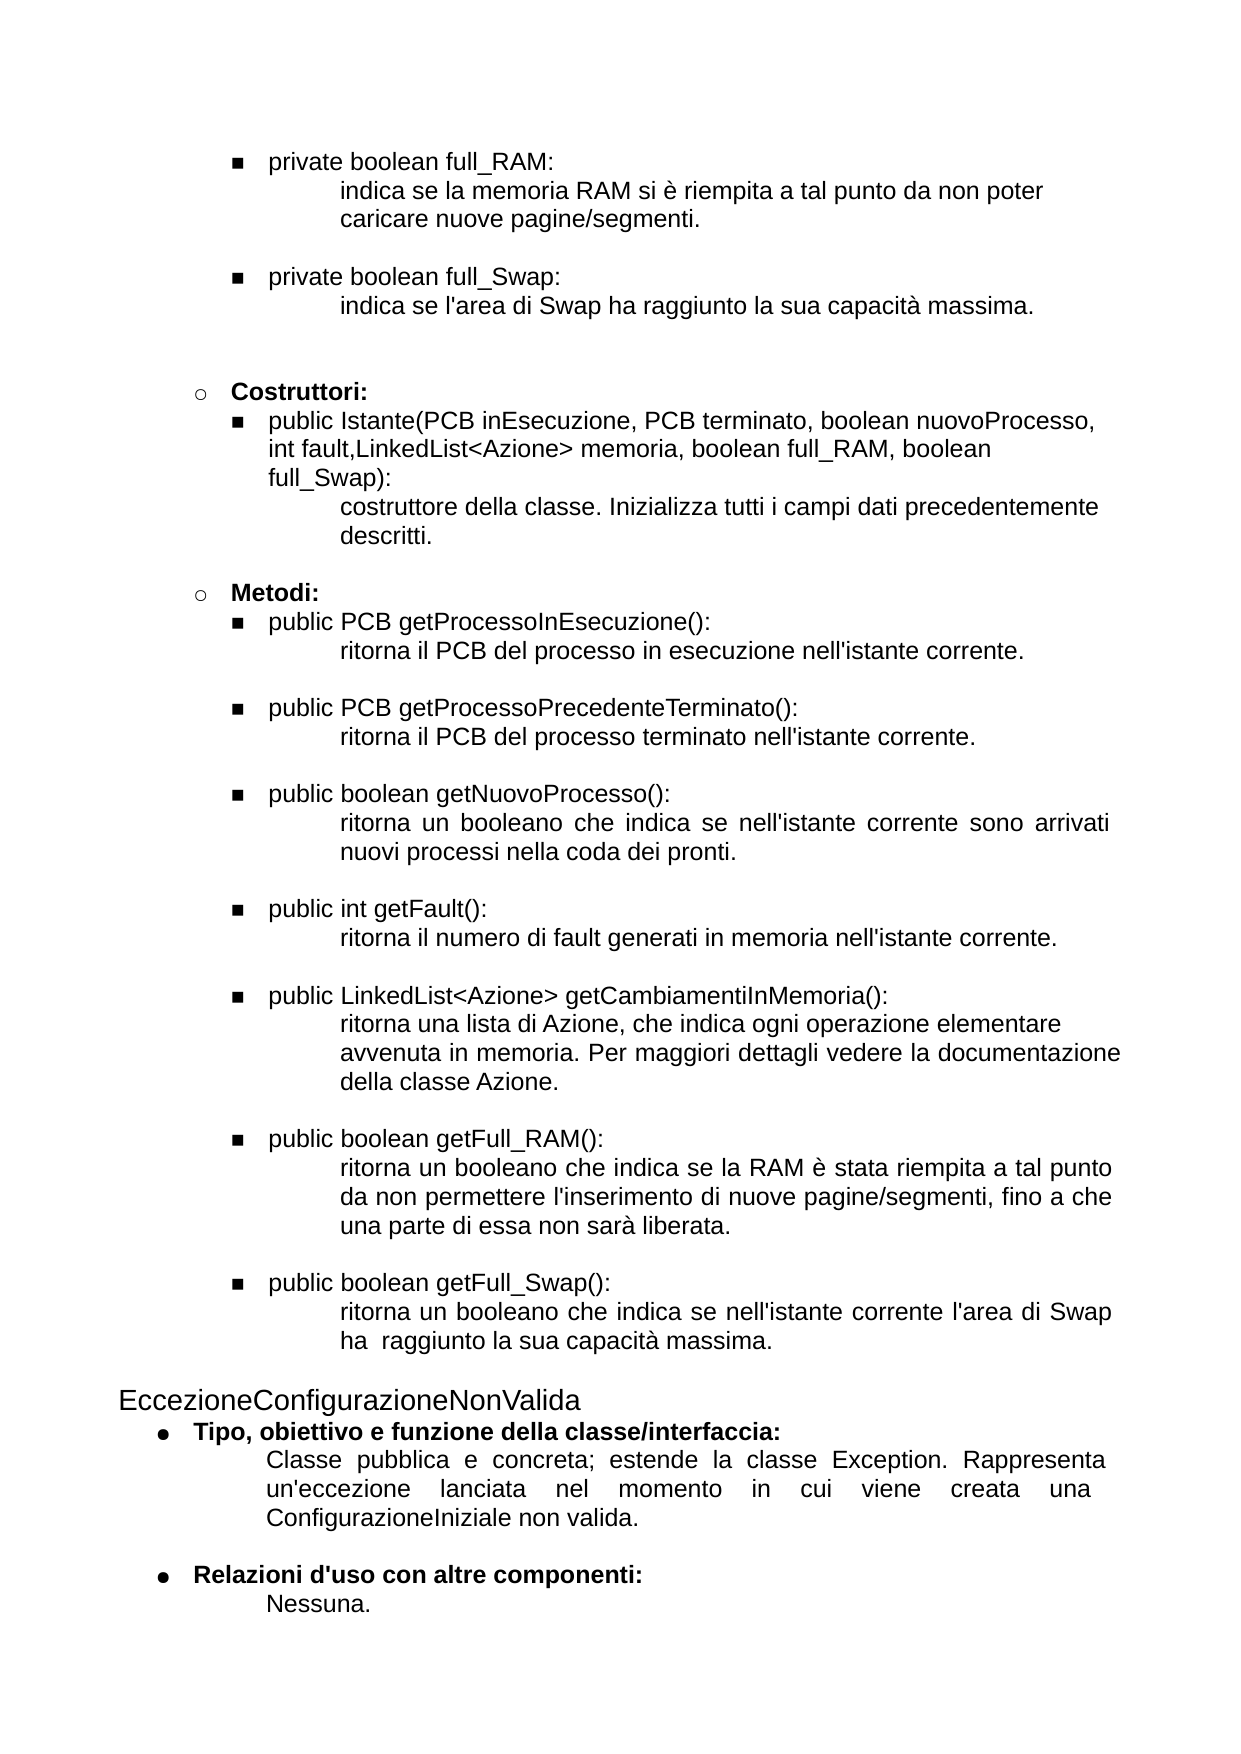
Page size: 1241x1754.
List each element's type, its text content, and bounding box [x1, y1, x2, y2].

text indica se la memoria RAM si è riempita a tal punto da non poter caricare nuove pagine/segmenti. [118, 176, 1122, 233]
list public LinkedList<Azione> getCambiamentiInMemoria(): [231, 981, 1122, 1009]
text indica se l'area di Swap ha raggiunto la sua capacità massima. [118, 291, 1122, 319]
list public PCB getProcessoPrecedenteTerminato(): [231, 693, 1122, 722]
list Classe pubblica e concreta; estende la classe Exception. Rappresenta un'eccezione lanciata nel momento in cui viene creata una ConfigurazioneIniziale non valida. [156, 1445, 1122, 1532]
text ritorna il numero di fault generati in memoria nell'istante corrente. [118, 923, 1122, 952]
text costruttore della classe. Inizializza tutti i campi dati precedentemente descritti. [118, 492, 1122, 549]
list public PCB getProcessoInEsecuzione(): [231, 607, 1122, 636]
list public boolean getFull_Swap(): [231, 1268, 1122, 1297]
list public Istante(PCB inEsecuzione, PCB terminato, boolean nuovoProcesso, int fault,LinkedList<Azione> memoria, boolean full_RAM, boolean full_Swap): [231, 406, 1122, 492]
text ritorna un booleano che indica se nell'istante corrente sono arrivati nuovi processi nella coda dei pronti. [118, 808, 1122, 866]
text ritorna una lista di Azione, che indica ogni operazione elementare avvenuta in memoria. Per maggiori dettagli vedere la documentazione della classe Azione. [118, 1009, 1122, 1096]
list Metodi: [193, 578, 1122, 607]
text ritorna un booleano che indica se nell'istante corrente l'area di Swap ha raggiunto la sua capacità massima. [118, 1297, 1122, 1354]
text EccezioneConfigurazioneNonValida [118, 1383, 1122, 1417]
list Costruttori: [193, 377, 1122, 406]
list private boolean full_RAM: [231, 147, 1122, 176]
list Nessuna. [156, 1589, 1122, 1618]
list public int getFault(): [231, 894, 1122, 923]
text ritorna il PCB del processo terminato nell'istante corrente. [118, 722, 1122, 751]
list Relazioni d'uso con altre componenti: [156, 1560, 1122, 1589]
text ritorna il PCB del processo in esecuzione nell'istante corrente. [118, 636, 1122, 664]
list public boolean getFull_RAM(): [231, 1124, 1122, 1153]
list public boolean getNuovoProcesso(): [231, 779, 1122, 808]
list Tipo, obiettivo e funzione della classe/interfaccia: [156, 1417, 1122, 1445]
list private boolean full_Swap: [231, 262, 1122, 291]
text ritorna un booleano che indica se la RAM è stata riempita a tal punto da non permettere l'inserimento di nuove pagine/segmenti, fino a che una parte di essa non sarà liberata. [118, 1153, 1122, 1239]
